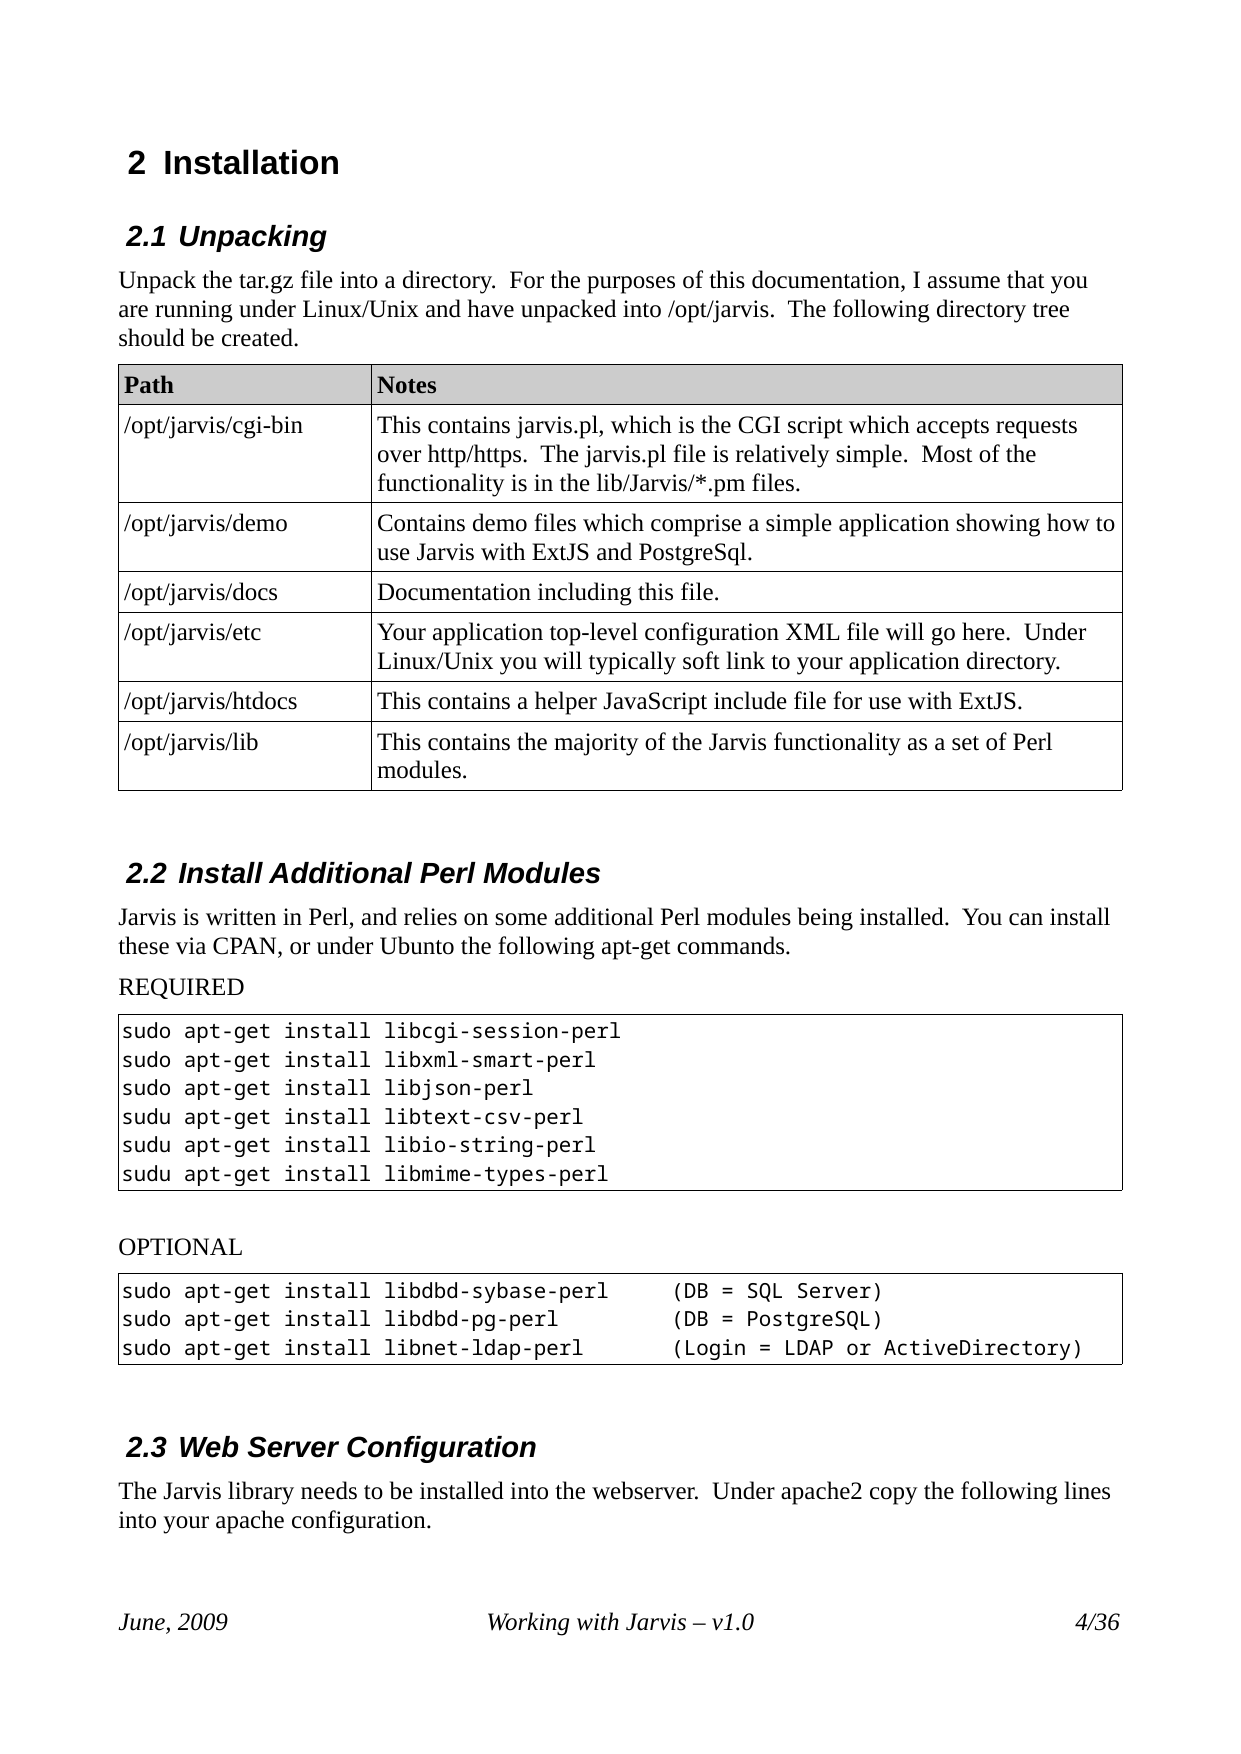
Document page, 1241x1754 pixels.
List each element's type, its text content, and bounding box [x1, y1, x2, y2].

text sudu apt-get install libtext-csv-perl [119, 1099, 1122, 1127]
table_cell /opt/jarvis/etc [119, 613, 371, 681]
table_cell This contains jarvis.pl, which is the CGI script which accepts requests over http/https. The jarvis.pl file is relatively simple. Most of the functionality is in the lib/Jarvis/*.pm files. [372, 405, 1122, 502]
text sudo apt-get install libxml-smart-perl [119, 1042, 1122, 1071]
table_cell /opt/jarvis/lib [119, 722, 371, 790]
table_cell /opt/jarvis/cgi-bin [119, 405, 371, 502]
table_cell /opt/jarvis/htdocs [119, 682, 371, 721]
table_cell Your application top-level configuration XML file will go here. Under Linux/Unix you will typically soft link to your application directory. [372, 613, 1122, 681]
text Jarvis is written in Perl, and relies on some additional Perl modules being installed. You can install these via CPAN, or under Ubunto the following apt-get commands. [118, 902, 1122, 960]
table_cell /opt/jarvis/demo [119, 503, 371, 571]
subtitle Installation [118, 143, 1122, 182]
table_cell This contains a helper JavaScript include file for use with ExtJS. [372, 682, 1122, 721]
text sudo apt-get install libnet-ldap-perl (Login = LDAP or ActiveDirectory) [119, 1330, 1122, 1364]
subtitle Unpacking [118, 219, 1122, 253]
subtitle Web Server Configuration [118, 1430, 1122, 1464]
text sudo apt-get install libdbd-sybase-perl (DB = SQL Server) [119, 1274, 1122, 1301]
table_header Notes [372, 365, 1122, 404]
text sudu apt-get install libmime-types-perl [119, 1156, 1122, 1190]
text sudo apt-get install libdbd-pg-perl (DB = PostgreSQL) [119, 1301, 1122, 1330]
text OPTIONAL [118, 1232, 1122, 1260]
table_cell /opt/jarvis/docs [119, 572, 371, 612]
table_cell Documentation including this file. [372, 572, 1122, 612]
table_cell This contains the majority of the Jarvis functionality as a set of Perl modules. [372, 722, 1122, 790]
text sudu apt-get install libio-string-perl [119, 1127, 1122, 1156]
text The Jarvis library needs to be installed into the webserver. Under apache2 copy the following lines into your apache configuration. [118, 1476, 1122, 1534]
table_header Path [119, 365, 371, 404]
text sudo apt-get install libjson-perl [119, 1071, 1122, 1099]
text REQUIRED [118, 972, 1122, 1001]
text sudo apt-get install libcgi-session-perl [119, 1015, 1122, 1042]
subtitle Install Additional Perl Modules [118, 856, 1122, 890]
text Unpack the tar.gz file into a directory. For the purposes of this documentation, I assume that you are running under Linux/Unix and have unpacked into /opt/jarvis. The following directory tree should be created. [118, 265, 1122, 352]
table_cell Contains demo files which comprise a simple application showing how to use Jarvis with ExtJS and PostgreSql. [372, 503, 1122, 571]
